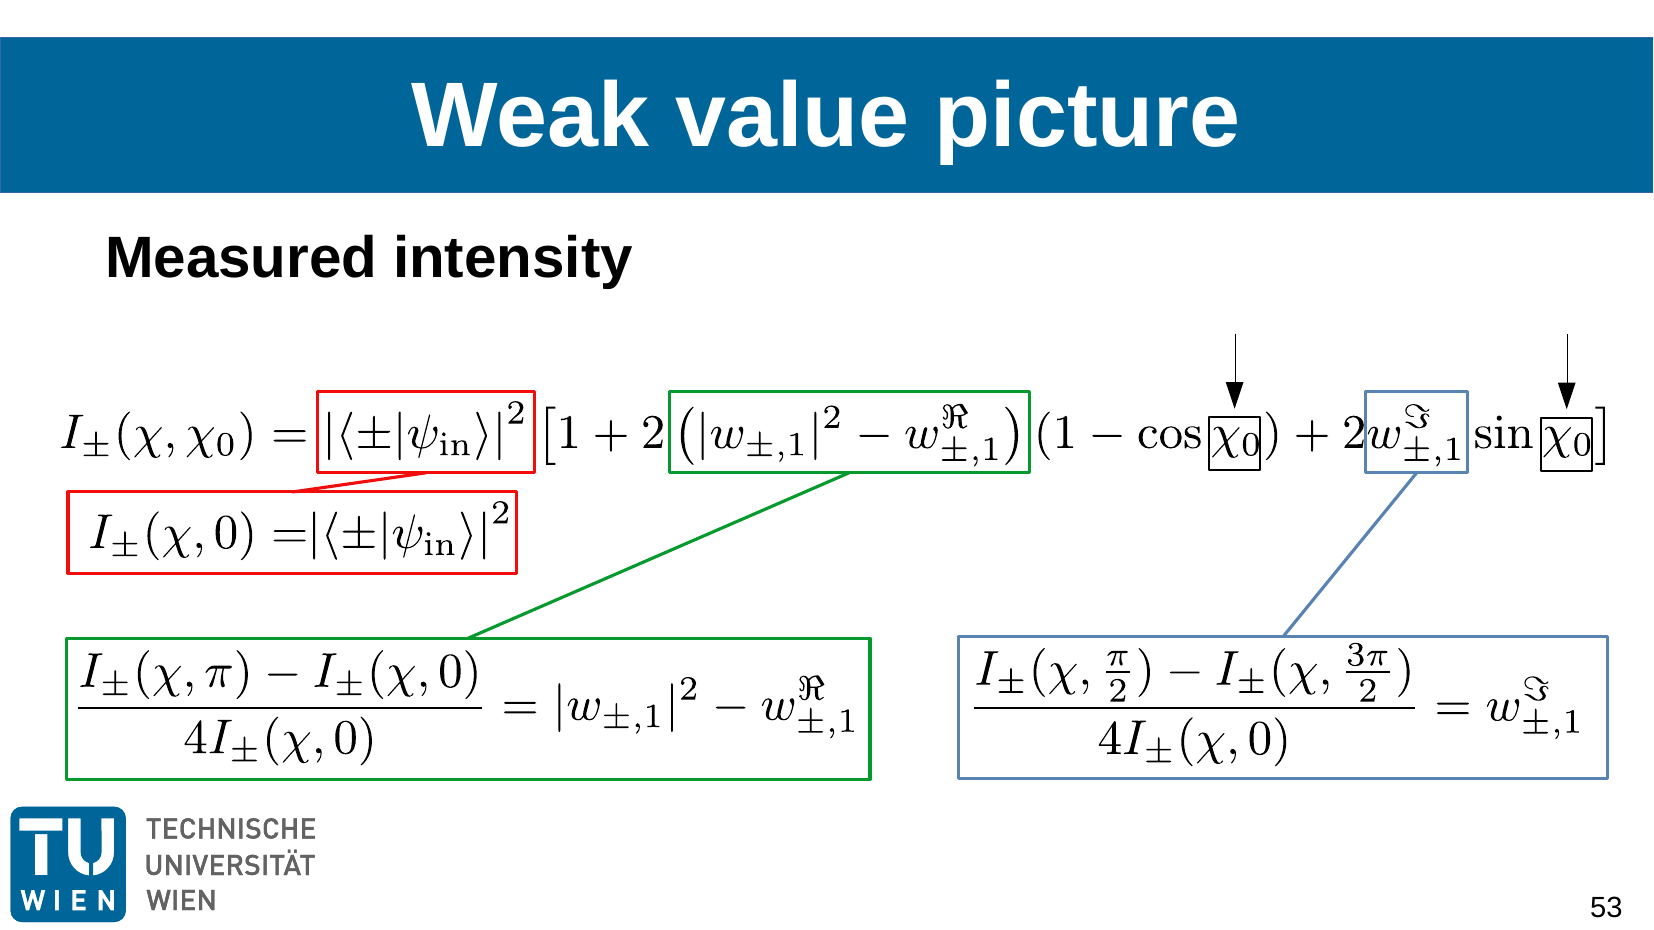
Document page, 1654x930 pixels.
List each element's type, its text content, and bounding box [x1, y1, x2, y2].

picture [1367, 399, 1466, 471]
picture [60, 642, 859, 772]
picture [967, 638, 1589, 770]
picture [366, 399, 840, 484]
title Weak value picture [0, 37, 1653, 193]
picture [79, 498, 517, 565]
picture [10, 365, 399, 490]
picture [319, 399, 533, 471]
picture [1411, 399, 1612, 484]
list Measured intensity [105, 225, 676, 316]
picture [671, 399, 1028, 471]
picture [830, 399, 1412, 484]
